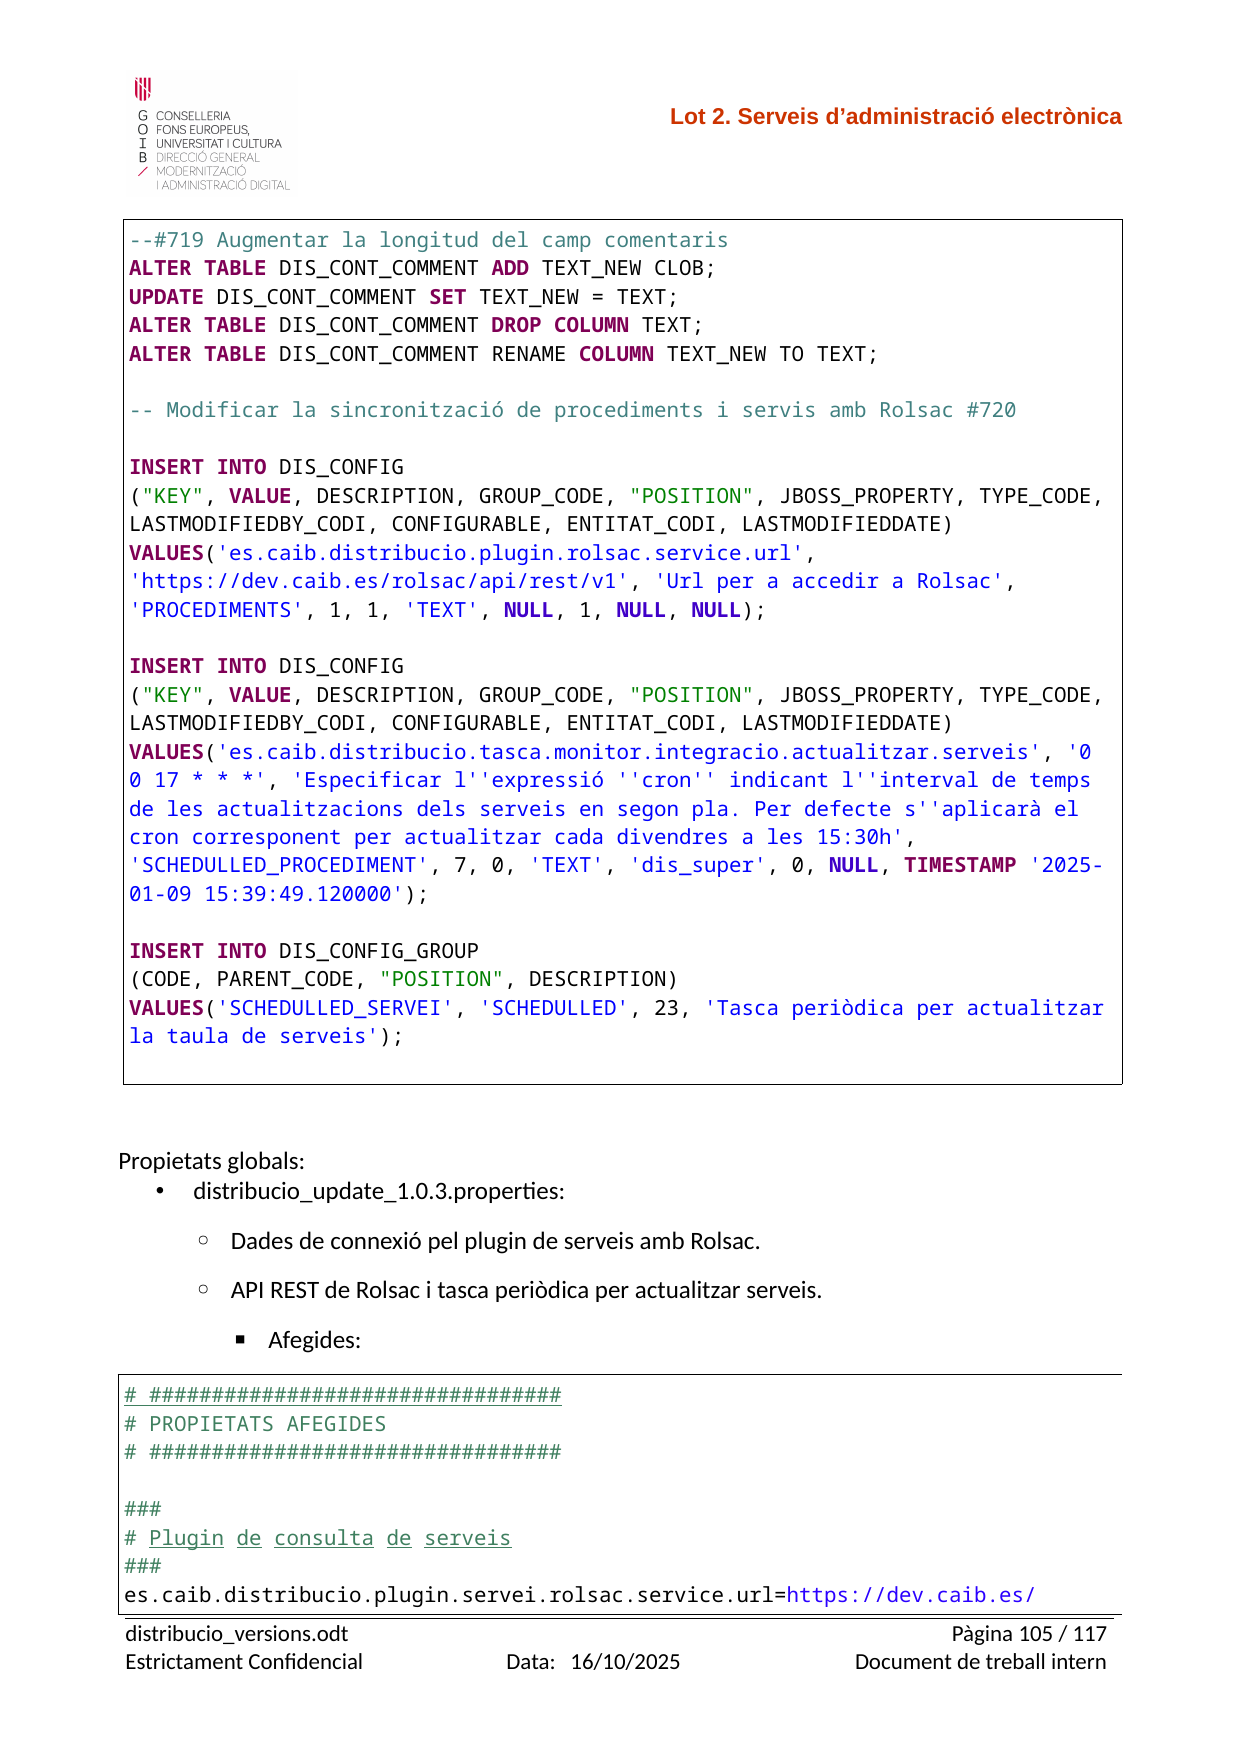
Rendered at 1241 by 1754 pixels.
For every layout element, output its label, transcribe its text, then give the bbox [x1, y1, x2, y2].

table_header # ################################# # PROPIETATS AFEGIDES # ################################# ### # Plugin de consulta de serveis ### es.caib.distribucio.plugin.servei.rolsac.service.url=https://dev.caib.es/ [119, 1375, 1122, 1614]
table_header --#719 Augmentar la longitud del camp comentaris ALTER TABLE DIS_CONT_COMMENT ADD TEXT_NEW CLOB; UPDATE DIS_CONT_COMMENT SET TEXT_NEW = TEXT; ALTER TABLE DIS_CONT_COMMENT DROP COLUMN TEXT; ALTER TABLE DIS_CONT_COMMENT RENAME COLUMN TEXT_NEW TO TEXT; -- Modificar la sincronització de procediments i servis amb Rolsac #720 INSERT INTO DIS_CONFIG ("KEY", VALUE, DESCRIPTION, GROUP_CODE, "POSITION", JBOSS_PROPERTY, TYPE_CODE, LASTMODIFIEDBY_CODI, CONFIGURABLE, ENTITAT_CODI, LASTMODIFIEDDATE) VALUES('es.caib.distribucio.plugin.rolsac.service.url', 'https://dev.caib.es/rolsac/api/rest/v1', 'Url per a accedir a Rolsac', 'PROCEDIMENTS', 1, 1, 'TEXT', NULL, 1, NULL, NULL); INSERT INTO DIS_CONFIG ("KEY", VALUE, DESCRIPTION, GROUP_CODE, "POSITION", JBOSS_PROPERTY, TYPE_CODE, LASTMODIFIEDBY_CODI, CONFIGURABLE, ENTITAT_CODI, LASTMODIFIEDDATE) VALUES('es.caib.distribucio.tasca.monitor.integracio.actualitzar.serveis', '0 0 17 * * *', 'Especificar l''expressió ''cron'' indicant l''interval de temps de les actualitzacions dels serveis en segon pla. Per defecte s''aplicarà el cron corresponent per actualitzar cada divendres a les 15:30h', 'SCHEDULLED_PROCEDIMENT', 7, 0, 'TEXT', 'dis_super', 0, NULL, TIMESTAMP '2025-01-09 15:39:49.120000'); INSERT INTO DIS_CONFIG_GROUP (CODE, PARENT_CODE, "POSITION", DESCRIPTION) VALUES('SCHEDULLED_SERVEI', 'SCHEDULLED', 23, 'Tasca periòdica per actualitzar la taula de serveis'); [124, 220, 1122, 1084]
text Propietats globals: [118, 1145, 1122, 1176]
list Dades de connexió pel plugin de serveis amb Rolsac. [193, 1225, 1122, 1256]
picture [126, 70, 299, 197]
list API REST de Rolsac i tasca periòdica per actualitzar serveis. [193, 1275, 1122, 1305]
list distribucio_update_1.0.3.properties: [156, 1176, 1122, 1206]
list Afegides: [231, 1324, 1122, 1355]
